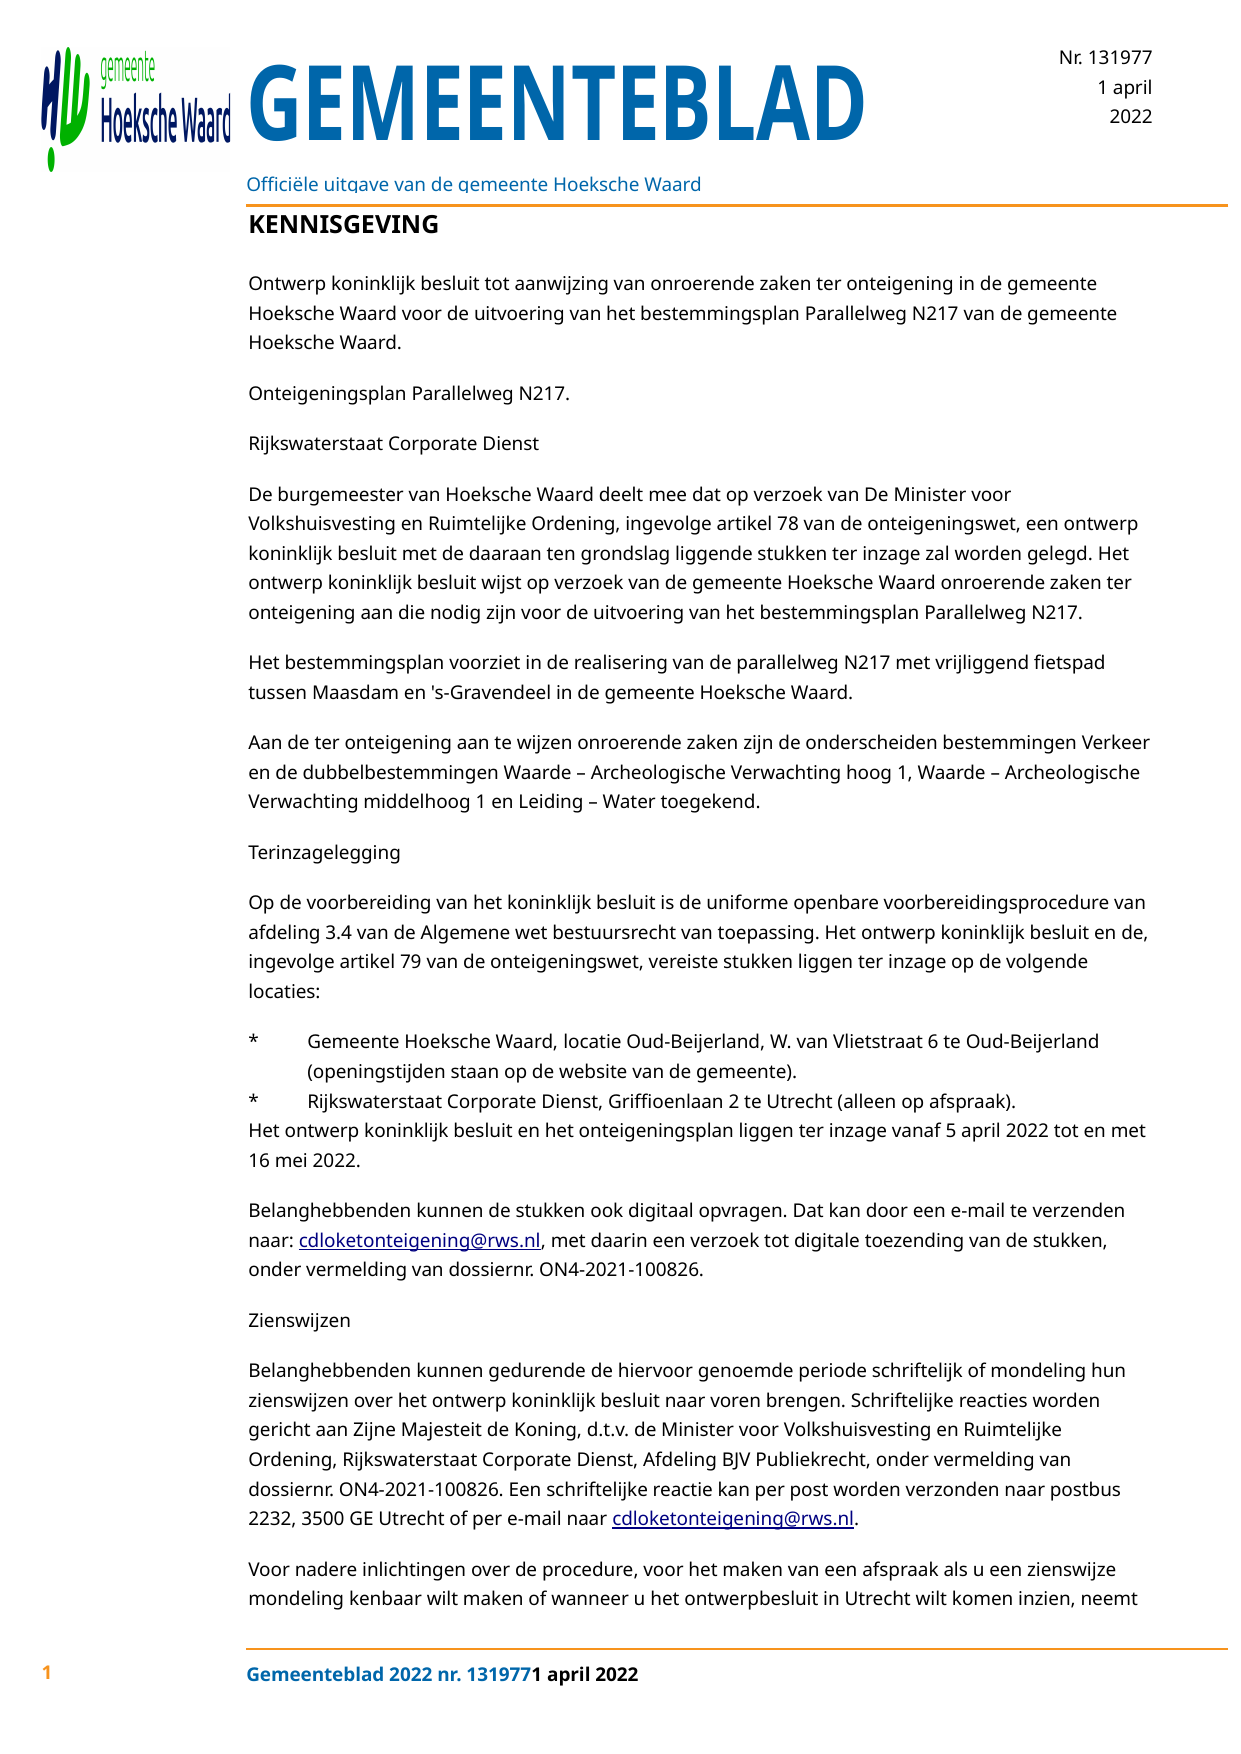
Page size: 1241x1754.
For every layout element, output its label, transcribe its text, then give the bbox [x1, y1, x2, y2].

text Rijkswaterstaat Corporate Dienst [248, 430, 1152, 456]
text Voor nadere inlichtingen over de procedure, voor het maken van een afspraak als u een zienswijze mondeling kenbaar wilt maken of wanneer u het ontwerpbesluit in Utrecht wilt komen inzien, neemt [248, 1556, 1152, 1611]
list Rijkswaterstaat Corporate Dienst, Griffioenlaan 2 te Utrecht (alleen op afspraak). [248, 1088, 1152, 1113]
text De burgemeester van Hoeksche Waard deelt mee dat op verzoek van De Minister voor Volkshuisvesting en Ruimtelijke Ordening, ingevolge artikel 78 van de onteigeningswet, een ontwerp koninklijk besluit met de daaraan ten grondslag liggende stukken ter inzage zal worden gelegd. Het ontwerp koninklijk besluit wijst op verzoek van de gemeente Hoeksche Waard onroerende zaken ter onteigening aan die nodig zijn voor de uitvoering van het bestemmingsplan Parallelweg N217. [248, 481, 1152, 625]
text Op de voorbereiding van het koninklijk besluit is de uniforme openbare voorbereidingsprocedure van afdeling 3.4 van de Algemene wet bestuursrecht van toepassing. Het ontwerp koninklijk besluit en de, ingevolge artikel 79 van de onteigeningswet, vereiste stukken liggen ter inzage op de volgende locaties: [248, 889, 1152, 1004]
text KENNISGEVING [248, 207, 1152, 241]
text Het ontwerp koninklijk besluit en het onteigeningsplan liggen ter inzage vanaf 5 april 2022 tot en met 16 mei 2022. [248, 1117, 1152, 1173]
text Zienswijzen [248, 1307, 1152, 1333]
picture [41, 47, 231, 172]
text Onteigeningsplan Parallelweg N217. [248, 380, 1152, 406]
text Het bestemmingsplan voorziet in de realisering van de parallelweg N217 met vrijliggend fietspad tussen Maasdam en 's-Gravendeel in de gemeente Hoeksche Waard. [248, 649, 1152, 705]
text Belanghebbenden kunnen de stukken ook digitaal opvragen. Dat kan door een e-mail te verzenden naar: cdloketonteigening@rws.nl, met daarin een verzoek tot digitale toezending van de stukken, onder vermelding van dossiernr. ON4-2021-100826. [248, 1197, 1152, 1282]
text Ontwerp koninklijk besluit tot aanwijzing van onroerende zaken ter onteigening in de gemeente Hoeksche Waard voor de uitvoering van het bestemmingsplan Parallelweg N217 van de gemeente Hoeksche Waard. [248, 270, 1152, 355]
text Terinzagelegging [248, 839, 1152, 865]
list Gemeente Hoeksche Waard, locatie Oud-Beijerland, W. van Vlietstraat 6 te Oud-Beijerland (openingstijden staan op de website van de gemeente). [248, 1029, 1152, 1084]
text Aan de ter onteigening aan te wijzen onroerende zaken zijn de onderscheiden bestemmingen Verkeer en de dubbelbestemmingen Waarde – Archeologische Verwachting hoog 1, Waarde – Archeologische Verwachting middelhoog 1 en Leiding – Water toegekend. [248, 729, 1152, 814]
text Belanghebbenden kunnen gedurende de hiervoor genoemde periode schriftelijk of mondeling hun zienswijzen over het ontwerp koninklijk besluit naar voren brengen. Schriftelijke reacties worden gericht aan Zijne Majesteit de Koning, d.t.v. de Minister voor Volkshuisvesting en Ruimtelijke Ordening, Rijkswaterstaat Corporate Dienst, Afdeling BJV Publiekrecht, onder vermelding van dossiernr. ON4-2021-100826. Een schriftelijke reactie kan per post worden verzonden naar postbus 2232, 3500 GE Utrecht of per e-mail naar cdloketonteigening@rws.nl. [248, 1357, 1152, 1531]
